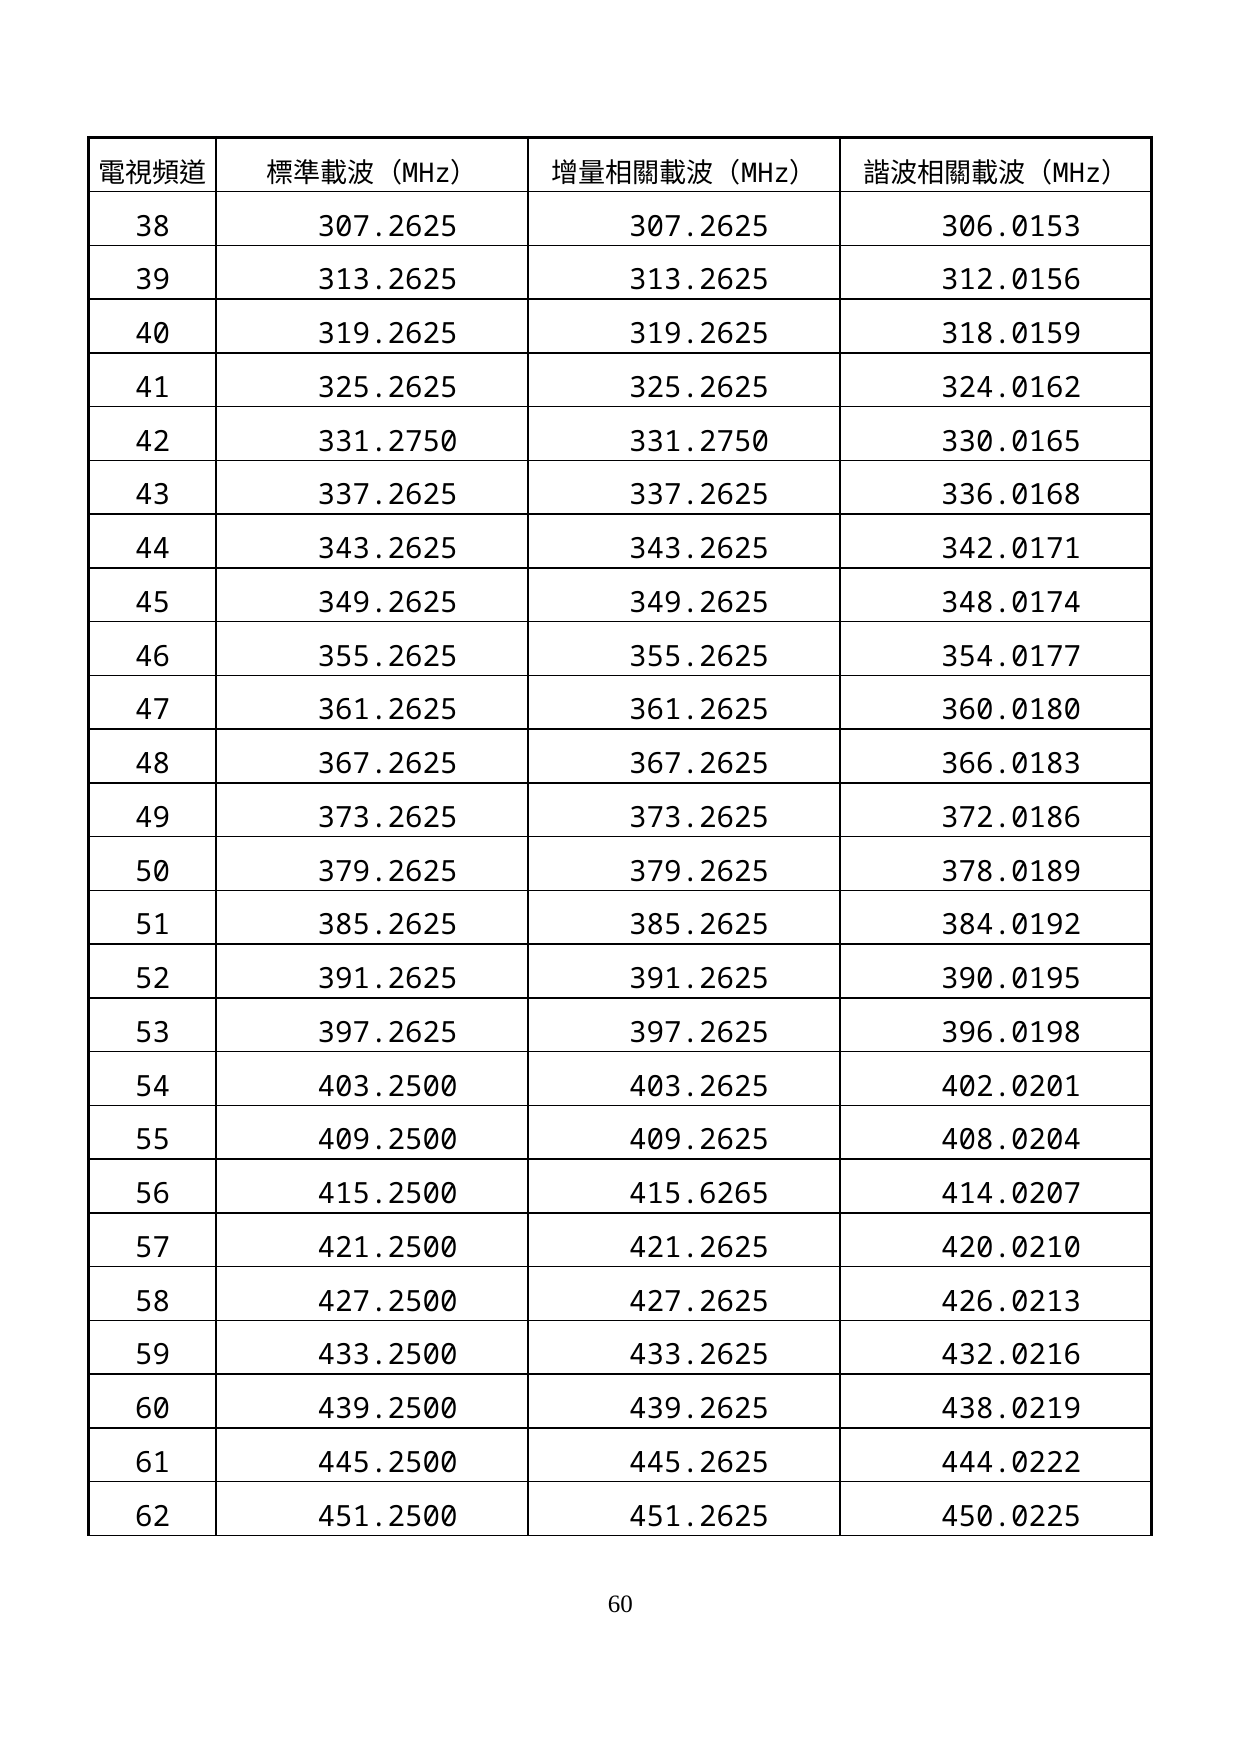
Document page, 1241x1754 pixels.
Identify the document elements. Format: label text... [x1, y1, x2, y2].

table_cell 390.0195 [841, 945, 1150, 997]
table_cell 56 [90, 1160, 215, 1212]
table_header 諧波相關載波（MHz） [841, 139, 1150, 191]
table_cell 378.0189 [841, 837, 1150, 889]
table_cell 48 [90, 730, 215, 782]
table_cell 42 [90, 407, 215, 459]
table_cell 403.2500 [217, 1052, 527, 1104]
table_cell 391.2625 [217, 945, 527, 997]
table_cell 336.0168 [841, 461, 1150, 513]
table_cell 414.0207 [841, 1160, 1150, 1212]
table_cell 415.6265 [529, 1160, 839, 1212]
table_cell 367.2625 [217, 730, 527, 782]
table_header 標準載波（MHz） [217, 139, 527, 191]
table_cell 50 [90, 837, 215, 889]
table_cell 354.0177 [841, 622, 1150, 674]
table_cell 444.0222 [841, 1429, 1150, 1481]
table_cell 373.2625 [529, 784, 839, 836]
table_cell 451.2625 [529, 1482, 839, 1534]
table_cell 60 [90, 1375, 215, 1427]
table_cell 319.2625 [217, 300, 527, 352]
table_cell 420.0210 [841, 1214, 1150, 1266]
table_cell 49 [90, 784, 215, 836]
table_cell 427.2625 [529, 1267, 839, 1319]
table_cell 361.2625 [217, 676, 527, 728]
table_cell 57 [90, 1214, 215, 1266]
table_cell 432.0216 [841, 1321, 1150, 1373]
table_cell 337.2625 [529, 461, 839, 513]
table_cell 46 [90, 622, 215, 674]
table_cell 343.2625 [217, 515, 527, 567]
table_cell 415.2500 [217, 1160, 527, 1212]
table_cell 385.2625 [529, 891, 839, 943]
table_cell 361.2625 [529, 676, 839, 728]
table_cell 408.0204 [841, 1106, 1150, 1158]
table_cell 307.2625 [217, 192, 527, 244]
table_cell 41 [90, 354, 215, 406]
table_cell 53 [90, 999, 215, 1051]
table_cell 337.2625 [217, 461, 527, 513]
table_cell 445.2500 [217, 1429, 527, 1481]
table_cell 450.0225 [841, 1482, 1150, 1534]
table_cell 44 [90, 515, 215, 567]
table_cell 384.0192 [841, 891, 1150, 943]
table_cell 427.2500 [217, 1267, 527, 1319]
table_cell 385.2625 [217, 891, 527, 943]
table_cell 451.2500 [217, 1482, 527, 1534]
table_cell 409.2625 [529, 1106, 839, 1158]
table_cell 348.0174 [841, 569, 1150, 621]
table_cell 355.2625 [217, 622, 527, 674]
table_cell 366.0183 [841, 730, 1150, 782]
table_cell 59 [90, 1321, 215, 1373]
table_cell 43 [90, 461, 215, 513]
table_cell 45 [90, 569, 215, 621]
table_cell 39 [90, 246, 215, 298]
table_cell 355.2625 [529, 622, 839, 674]
table_cell 58 [90, 1267, 215, 1319]
table_cell 438.0219 [841, 1375, 1150, 1427]
table_cell 38 [90, 192, 215, 244]
table_cell 313.2625 [529, 246, 839, 298]
table_cell 319.2625 [529, 300, 839, 352]
table_cell 342.0171 [841, 515, 1150, 567]
table_cell 391.2625 [529, 945, 839, 997]
table_cell 40 [90, 300, 215, 352]
table_cell 379.2625 [529, 837, 839, 889]
table_cell 55 [90, 1106, 215, 1158]
table_cell 313.2625 [217, 246, 527, 298]
table_cell 343.2625 [529, 515, 839, 567]
table_cell 426.0213 [841, 1267, 1150, 1319]
table_cell 318.0159 [841, 300, 1150, 352]
table_cell 421.2500 [217, 1214, 527, 1266]
table_cell 325.2625 [529, 354, 839, 406]
table_header 增量相關載波（MHz） [529, 139, 839, 191]
table_cell 373.2625 [217, 784, 527, 836]
table_cell 61 [90, 1429, 215, 1481]
table_cell 421.2625 [529, 1214, 839, 1266]
table_cell 379.2625 [217, 837, 527, 889]
table_cell 397.2625 [529, 999, 839, 1051]
table_cell 47 [90, 676, 215, 728]
table_cell 324.0162 [841, 354, 1150, 406]
table_cell 409.2500 [217, 1106, 527, 1158]
table_cell 331.2750 [529, 407, 839, 459]
table_cell 331.2750 [217, 407, 527, 459]
table_cell 62 [90, 1482, 215, 1534]
table_cell 433.2625 [529, 1321, 839, 1373]
table_cell 54 [90, 1052, 215, 1104]
table_cell 439.2500 [217, 1375, 527, 1427]
table_cell 312.0156 [841, 246, 1150, 298]
table_cell 306.0153 [841, 192, 1150, 244]
table_cell 403.2625 [529, 1052, 839, 1104]
table_cell 445.2625 [529, 1429, 839, 1481]
table_cell 349.2625 [529, 569, 839, 621]
table_cell 349.2625 [217, 569, 527, 621]
table_header 電視頻道 [90, 139, 215, 191]
table_cell 396.0198 [841, 999, 1150, 1051]
table_cell 397.2625 [217, 999, 527, 1051]
table_cell 433.2500 [217, 1321, 527, 1373]
table_cell 367.2625 [529, 730, 839, 782]
table_cell 360.0180 [841, 676, 1150, 728]
table_cell 307.2625 [529, 192, 839, 244]
table_cell 402.0201 [841, 1052, 1150, 1104]
table_cell 51 [90, 891, 215, 943]
table_cell 330.0165 [841, 407, 1150, 459]
table_cell 372.0186 [841, 784, 1150, 836]
table_cell 52 [90, 945, 215, 997]
table_cell 325.2625 [217, 354, 527, 406]
table_cell 439.2625 [529, 1375, 839, 1427]
